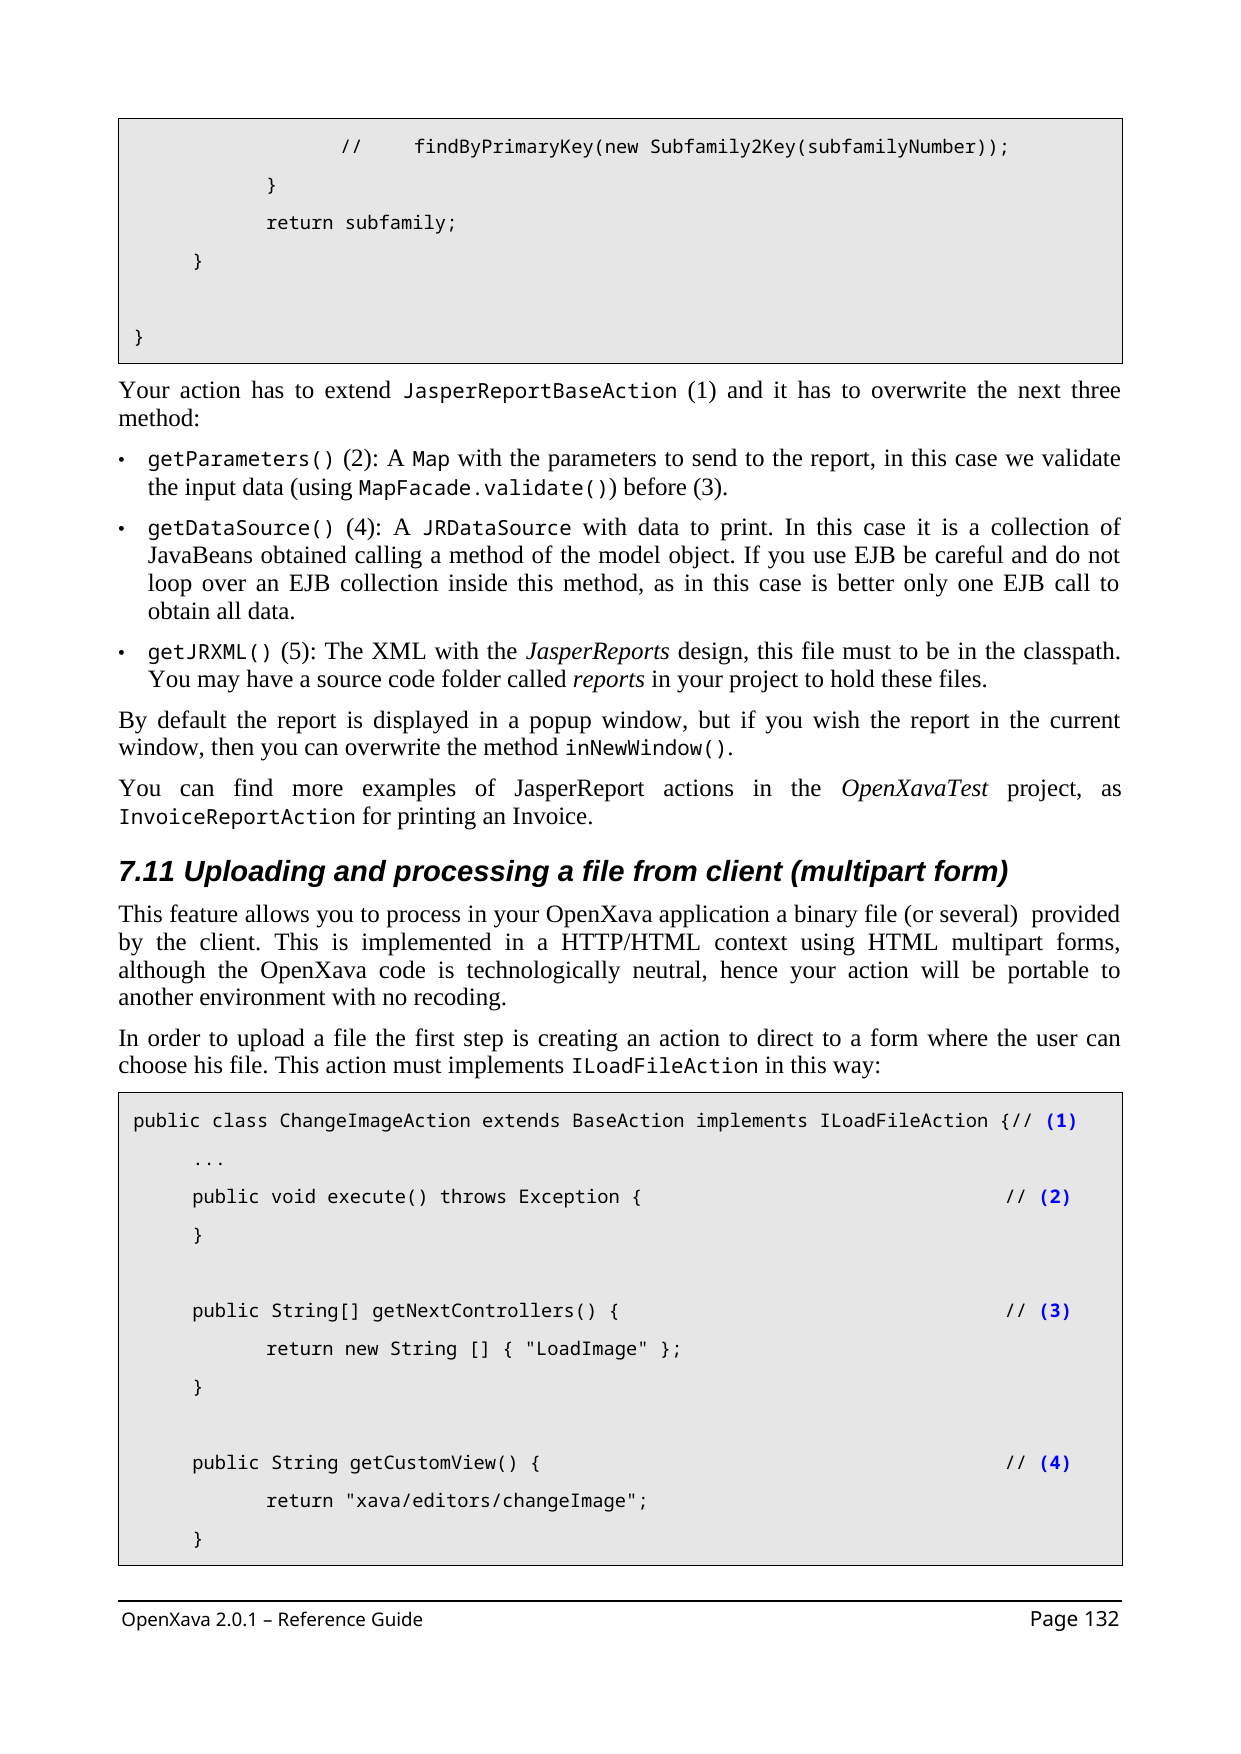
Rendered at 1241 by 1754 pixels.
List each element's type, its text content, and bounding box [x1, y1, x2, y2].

text } [119, 156, 1122, 194]
text public String[] getNextControllers() { // (3) [119, 1282, 1122, 1320]
text Your action has to extend JasperReportBaseAction (1) and it has to overwrite the next three method: [118, 376, 1122, 432]
list getDataSource() (4): A JRDataSource with data to print. In this case it is a collection of JavaBeans obtained calling a method of the model object. If you use EJB be careful and do not loop over an EJB collection inside this method, as in this case is better only one EJB call to obtain all data. [118, 513, 1122, 625]
text } [119, 232, 1122, 270]
text public String getCustomView() { // (4) [119, 1434, 1122, 1472]
list getJRXML() (5): The XML with the JasperReports design, this file must to be in the classpath. You may have a source code folder called reports in your project to hold these files. [118, 637, 1122, 693]
text return subfamily; [119, 194, 1122, 232]
text } [119, 1206, 1122, 1244]
text By default the report is displayed in a popup window, but if you wish the report in the current window, then you can overwrite the method inNewWindow(). [118, 706, 1122, 762]
text ... [119, 1130, 1122, 1168]
text public class ChangeImageAction extends BaseAction implements ILoadFileAction {// (1) [119, 1093, 1122, 1130]
text You can find more examples of JasperReport actions in the OpenXavaTest project, as InvoiceReportAction for printing an Invoice. [118, 774, 1122, 830]
subtitle Uploading and processing a file from client (multipart form) [118, 855, 1122, 888]
text In order to upload a file the first step is creating an action to direct to a form where the user can choose his file. This action must implements ILoadFileAction in this way: [118, 1024, 1122, 1079]
text return new String [] { "LoadImage" }; [119, 1320, 1122, 1358]
text // findByPrimaryKey(new Subfamily2Key(subfamilyNumber)); [119, 119, 1122, 156]
text This feature allows you to process in your OpenXava application a binary file (or several) provided by the client. This is implemented in a HTTP/HTML context using HTML multipart forms, although the OpenXava code is technologically neutral, hence your action will be portable to another environment with no recoding. [118, 900, 1122, 1011]
text } [119, 1510, 1122, 1565]
text } [119, 308, 1122, 363]
text return "xava/editors/changeImage"; [119, 1472, 1122, 1510]
list getParameters() (2): A Map with the parameters to send to the report, in this case we validate the input data (using MapFacade.validate()) before (3). [118, 444, 1122, 501]
text } [119, 1358, 1122, 1396]
text public void execute() throws Exception { // (2) [119, 1168, 1122, 1206]
